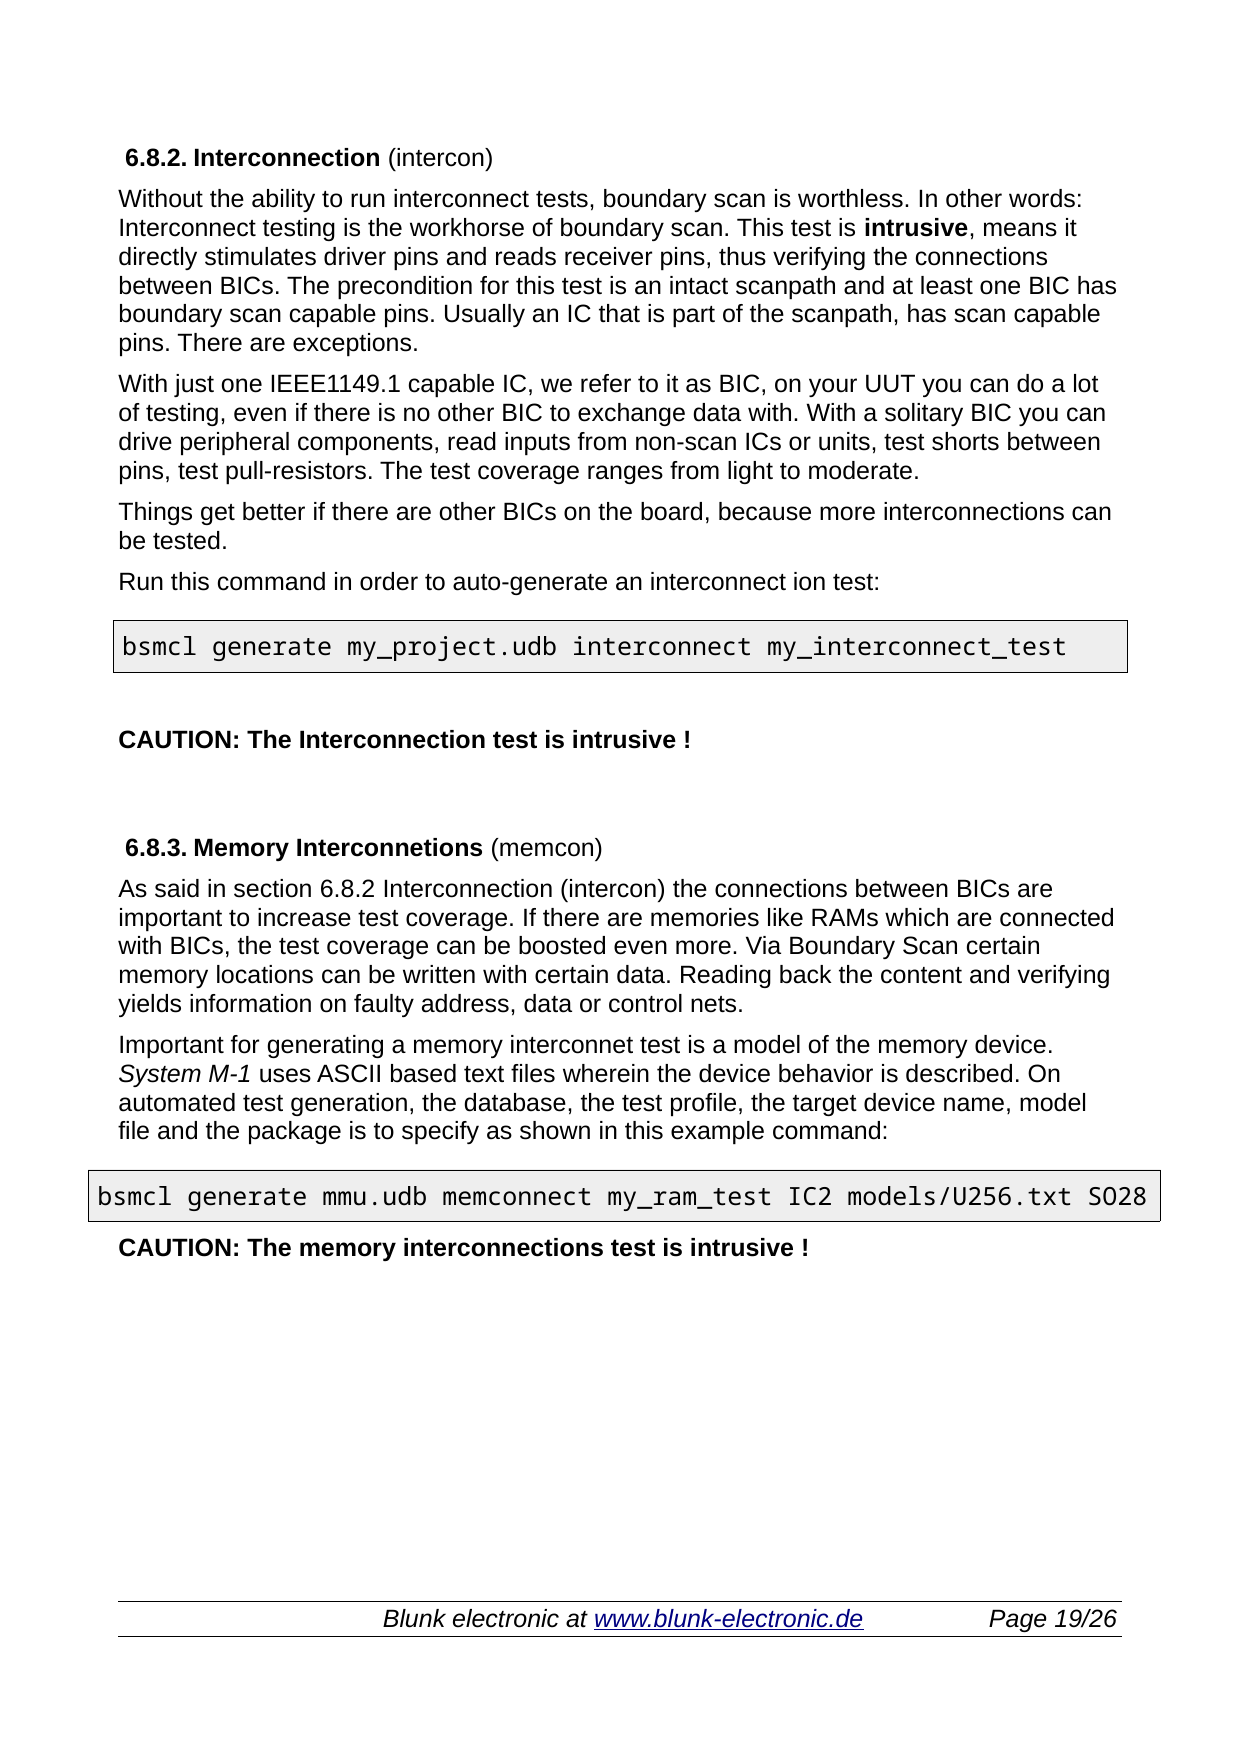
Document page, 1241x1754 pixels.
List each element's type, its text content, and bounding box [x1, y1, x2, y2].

text Things get better if there are other BICs on the board, because more interconnections can be tested. [118, 497, 1122, 554]
text [118, 1158, 1122, 1169]
text As said in section 6.8.2 Interconnection (intercon) the connections between BICs are important to increase test coverage. If there are memories like RAMs which are connected with BICs, the test coverage can be boosted even more. Via Boundary Scan certain memory locations can be written with certain data. Reading back the content and verifying yields information on faulty address, data or control nets. [118, 874, 1122, 1018]
text With just one IEEE1149.1 capable IC, we refer to it as BIC, on your UUT you can do a lot of testing, even if there is no other BIC to exchange data with. With a solitary BIC you can drive peripheral components, read inputs from non-scan ICs or units, test shorts between pins, test pull-resistors. The test coverage ranges from light to moderate. [118, 369, 1122, 484]
subtitle Interconnection (intercon) [118, 143, 1122, 172]
text Important for generating a memory interconnet test is a model of the memory device. System M-1 uses ASCII based text files wherein the device behavior is described. On automated test generation, the database, the test profile, the target device name, model file and the package is to specify as shown in this example command: [118, 1030, 1122, 1145]
text bsmcl generate my_project.udb interconnect my_interconnect_test [122, 629, 1118, 663]
text bsmcl generate mmu.udb memconnect my_ram_test IC2 models/U256.txt SO28 [97, 1178, 1151, 1212]
text Run this command in order to auto-generate an interconnect ion test: [118, 567, 1122, 596]
text CAUTION: The memory interconnections test is intrusive ! [118, 1222, 1122, 1262]
text Without the ability to run interconnect tests, boundary scan is worthless. In other words: Interconnect testing is the workhorse of boundary scan. This test is intrusive, means it directly stimulates driver pins and reads receiver pins, thus verifying the connections between BICs. The precondition for this test is an intact scanpath and at least one BIC has boundary scan capable pins. Usually an IC that is part of the scanpath, has scan capable pins. There are exceptions. [118, 184, 1122, 357]
subtitle Memory Interconnetions (memcon) [118, 833, 1122, 861]
text CAUTION: The Interconnection test is intrusive ! [118, 725, 1122, 754]
